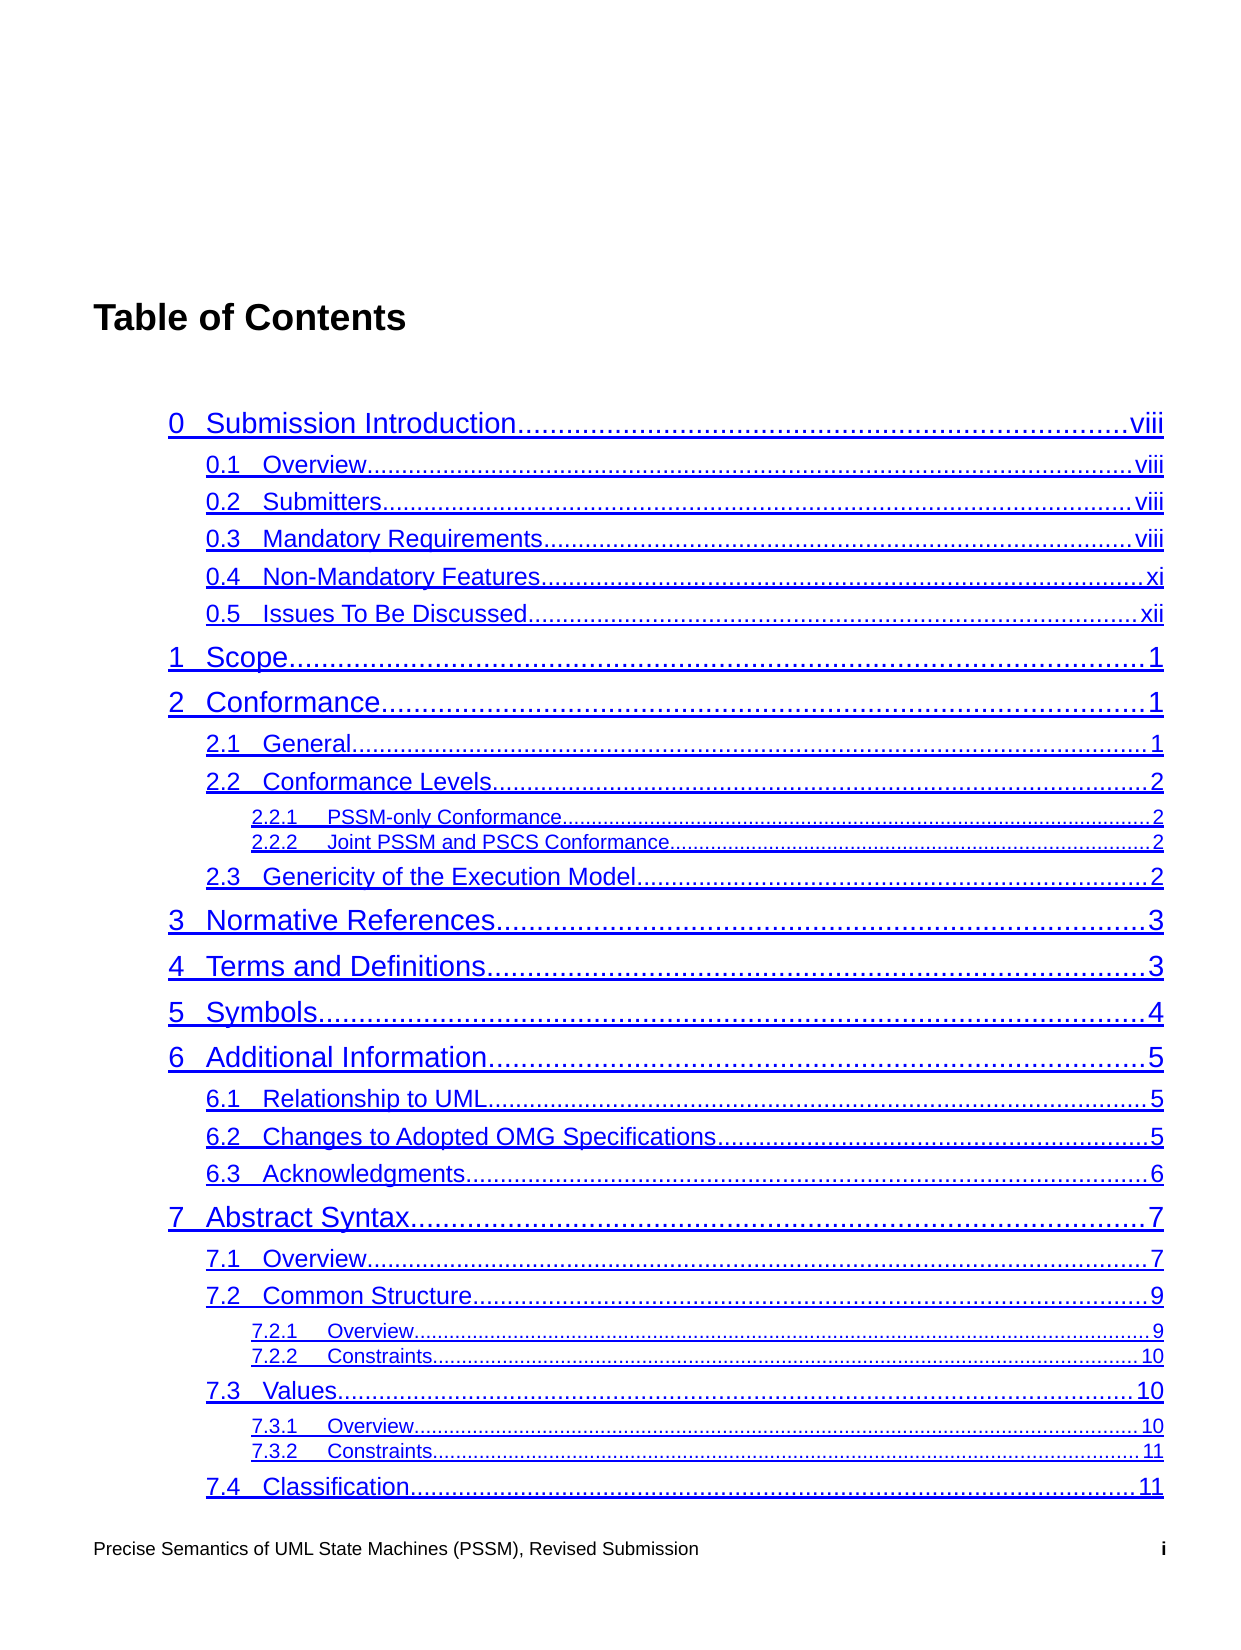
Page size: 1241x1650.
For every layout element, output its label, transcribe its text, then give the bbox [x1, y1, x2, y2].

text 6 Additional Information 5 [168, 1038, 1164, 1070]
text 7.3 Values 10 [206, 1376, 1164, 1401]
text 7.1 Overview 7 [206, 1243, 1164, 1269]
text 0.2 Submitters viii [206, 487, 1164, 512]
text 0.4 Non-Mandatory Features xi [206, 561, 1164, 586]
text 3 Normative References 3 [168, 901, 1164, 932]
text 2 Conformance 1 [168, 683, 1164, 715]
text 2.2.2 Joint PSSM and PSCS Conformance 2 [251, 828, 1164, 850]
text 2.2 Conformance Levels 2 [206, 766, 1164, 791]
text 7.3.2 Constraints 11 [251, 1438, 1164, 1460]
text 7.4 Classification 11 [206, 1471, 1164, 1496]
text 5 Symbols 4 [168, 993, 1164, 1024]
text 7.3.1 Overview 10 [251, 1413, 1164, 1435]
subtitle Table of Contents [93, 295, 1164, 338]
text 0.1 Overview viii [206, 450, 1164, 475]
text 2.3 Genericity of the Execution Model 2 [206, 862, 1164, 887]
text 7.2 Common Structure 9 [206, 1281, 1164, 1306]
text 7.2.2 Constraints 10 [251, 1343, 1164, 1365]
text 7.2.1 Overview 9 [251, 1318, 1164, 1340]
text 2.1 General 1 [206, 729, 1164, 754]
text 6.3 Acknowledgments 6 [206, 1158, 1164, 1184]
text 0 Submission Introduction viii [168, 404, 1164, 436]
text 6.2 Changes to Adopted OMG Specifications 5 [206, 1121, 1164, 1146]
text 6.1 Relationship to UML 5 [206, 1084, 1164, 1109]
text 7 Abstract Syntax 7 [168, 1198, 1164, 1229]
text 4 Terms and Definitions 3 [168, 947, 1164, 978]
text 0.5 Issues To Be Discussed xii [206, 598, 1164, 624]
text 2.2.1 PSSM-only Conformance 2 [251, 803, 1164, 825]
text 1 Scope 1 [168, 638, 1164, 669]
text 0.3 Mandatory Requirements viii [206, 524, 1164, 549]
